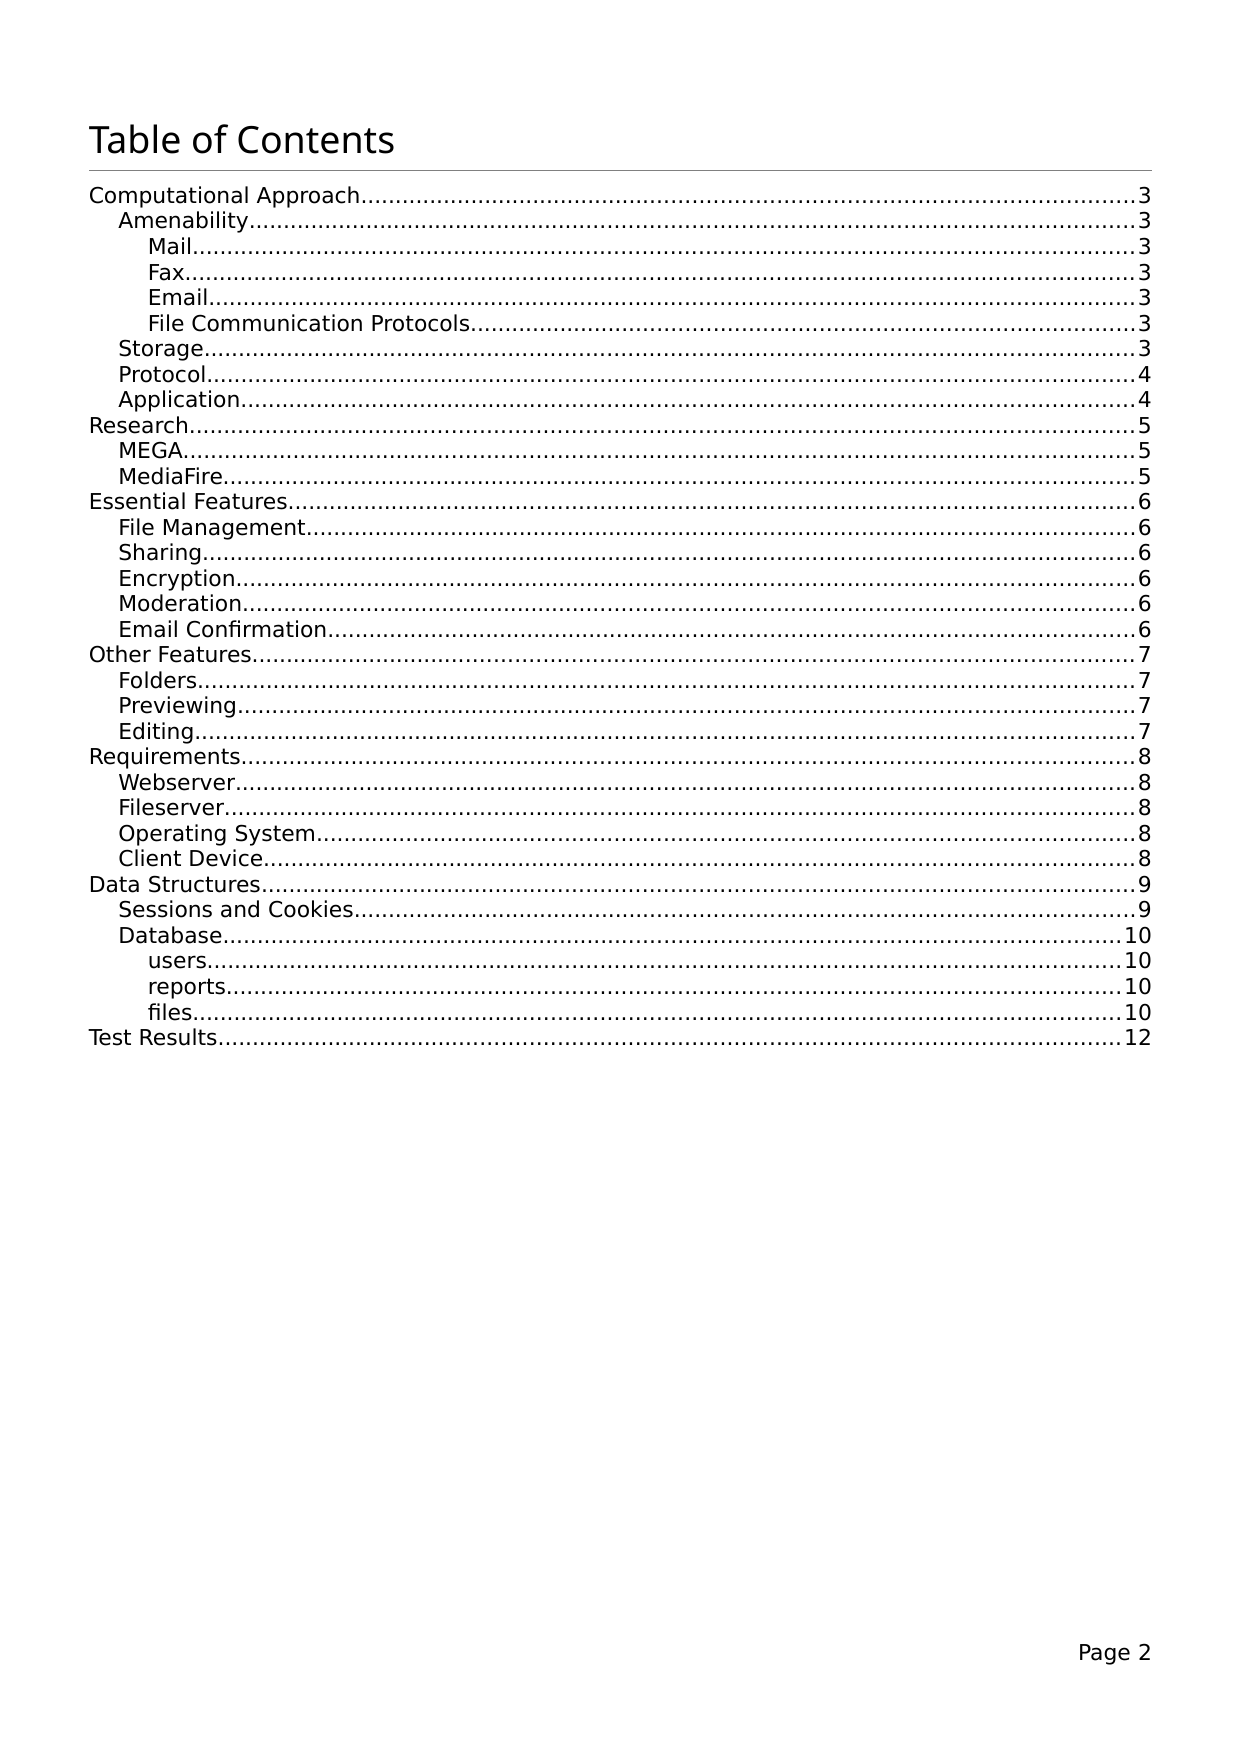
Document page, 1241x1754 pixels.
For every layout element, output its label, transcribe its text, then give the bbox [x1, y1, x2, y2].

text Application 4 [118, 387, 1152, 413]
text Encryption 6 [118, 566, 1152, 591]
text Database 10 [118, 923, 1152, 949]
text Essential Features 6 [88, 489, 1152, 515]
text MEGA 5 [118, 438, 1152, 464]
text Sharing 6 [118, 540, 1152, 566]
text Previewing 7 [118, 693, 1152, 719]
text Fax 3 [148, 259, 1152, 285]
text reports 10 [148, 974, 1152, 1000]
text Fileserver 8 [118, 796, 1152, 821]
text Requirements 8 [88, 744, 1152, 770]
text Mail 3 [148, 234, 1152, 259]
text Data Structures 9 [88, 872, 1152, 898]
text Operating System 8 [118, 821, 1152, 847]
text Storage 3 [118, 336, 1152, 362]
text File Communication Protocols 3 [148, 311, 1152, 336]
text Computational Approach 3 [88, 183, 1152, 208]
text Client Device 8 [118, 847, 1152, 872]
text Email Confirmation 6 [118, 617, 1152, 642]
text Moderation 6 [118, 591, 1152, 617]
text files 10 [148, 1000, 1152, 1025]
text Email 3 [148, 285, 1152, 311]
text File Management 6 [118, 515, 1152, 540]
text Test Results 12 [88, 1025, 1152, 1051]
text Protocol 4 [118, 362, 1152, 387]
subtitle Table of Contents [88, 113, 1152, 171]
text MediaFire 5 [118, 464, 1152, 489]
text Sessions and Cookies 9 [118, 898, 1152, 923]
text Research 5 [88, 413, 1152, 438]
text Folders 7 [118, 668, 1152, 693]
text Amenability 3 [118, 208, 1152, 234]
text Webserver 8 [118, 770, 1152, 796]
text Other Features 7 [88, 642, 1152, 668]
text Editing 7 [118, 719, 1152, 744]
text users 10 [148, 949, 1152, 974]
